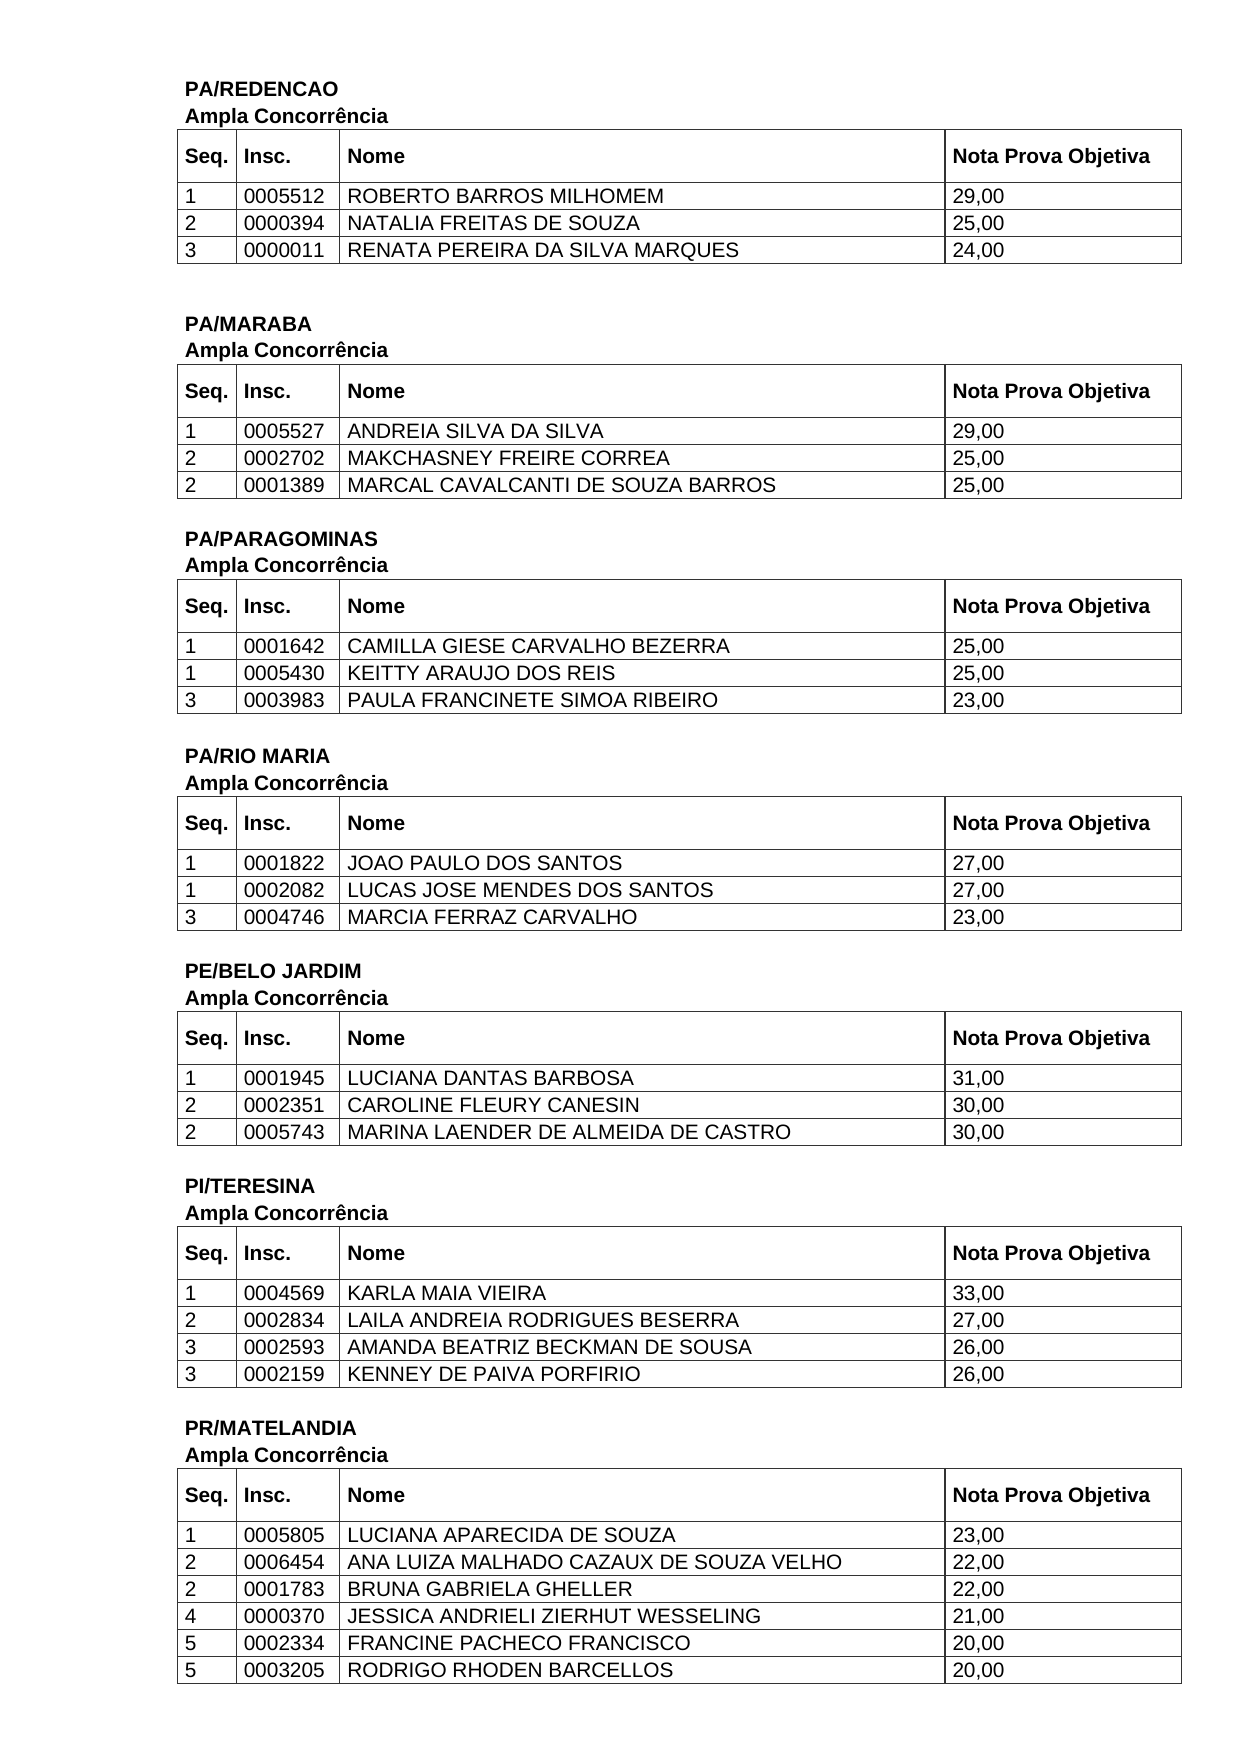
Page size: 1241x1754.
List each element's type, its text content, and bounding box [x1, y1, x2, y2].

table_cell [340, 499, 945, 525]
table_cell 0001389 [237, 472, 339, 498]
table_cell 25,00 [946, 472, 1181, 498]
table_cell [945, 1146, 1181, 1172]
table_cell 0002351 [237, 1092, 339, 1118]
table_cell KARLA MAIA VIEIRA [340, 1280, 944, 1306]
table_cell 0002082 [237, 877, 339, 903]
table_cell 5 [178, 1657, 236, 1683]
table_cell [945, 931, 1181, 957]
table_cell 29,00 [946, 418, 1181, 444]
table_cell JOAO PAULO DOS SANTOS [340, 850, 944, 876]
table_cell 0003983 [237, 687, 339, 713]
table_cell RENATA PEREIRA DA SILVA MARQUES [340, 237, 944, 263]
table_cell [945, 957, 1181, 984]
table_cell 0002593 [237, 1334, 339, 1360]
table_cell Ampla Concorrência [177, 337, 945, 364]
table_header [945, 75, 1181, 102]
table_cell [945, 1414, 1181, 1441]
table_cell 0002834 [237, 1307, 339, 1333]
table_cell 31,00 [946, 1065, 1181, 1091]
table_cell Ampla Concorrência [177, 1199, 945, 1226]
table_cell JESSICA ANDRIELI ZIERHUT WESSELING [340, 1603, 944, 1629]
table_cell [945, 337, 1181, 364]
table_header PA/MARABA [177, 310, 945, 337]
table_cell 23,00 [946, 904, 1181, 930]
table_cell 21,00 [946, 1603, 1181, 1629]
table_cell Nome [340, 580, 944, 632]
table_cell CAROLINE FLEURY CANESIN [340, 1092, 944, 1118]
table_cell 3 [178, 904, 236, 930]
table_cell [945, 102, 1181, 129]
table_cell KENNEY DE PAIVA PORFIRIO [340, 1361, 944, 1387]
table_cell Ampla Concorrência [177, 984, 945, 1011]
table_cell 1 [178, 877, 236, 903]
table_cell [945, 552, 1181, 579]
table_cell PA/RIO MARIA [177, 742, 945, 769]
table_cell [945, 1199, 1181, 1226]
table_cell Ampla Concorrência [177, 769, 945, 796]
table_cell PE/BELO JARDIM [177, 957, 945, 984]
table_cell 2 [178, 1307, 236, 1333]
table_cell 0005743 [237, 1119, 339, 1145]
table_cell 0004746 [237, 904, 339, 930]
table_cell 25,00 [946, 633, 1181, 659]
table_cell 1 [178, 418, 236, 444]
table_cell 0000011 [237, 237, 339, 263]
table_cell 25,00 [946, 445, 1181, 471]
table_cell [945, 984, 1181, 1011]
table_cell MARINA LAENDER DE ALMEIDA DE CASTRO [340, 1119, 944, 1145]
table_cell [945, 769, 1181, 796]
table_cell 23,00 [946, 1522, 1181, 1548]
table_cell Nota Prova Objetiva [946, 1469, 1181, 1521]
table_cell 1 [178, 1522, 236, 1548]
table_cell [945, 742, 1181, 769]
table_header PA/REDENCAO [177, 75, 945, 102]
table_cell Insc. [237, 130, 339, 182]
table_cell 23,00 [946, 687, 1181, 713]
table_cell Nome [340, 797, 944, 849]
table_cell MAKCHASNEY FREIRE CORREA [340, 445, 944, 471]
table_cell 0005430 [237, 660, 339, 686]
table_cell Seq. [178, 130, 236, 182]
table_cell 30,00 [946, 1119, 1181, 1145]
table_cell PI/TERESINA [177, 1172, 945, 1199]
table_cell [340, 1388, 945, 1414]
table_cell LUCIANA APARECIDA DE SOUZA [340, 1522, 944, 1548]
table_cell [945, 1172, 1181, 1199]
table_cell Seq. [178, 580, 236, 632]
table_cell Nota Prova Objetiva [946, 130, 1181, 182]
table_cell 4 [178, 1603, 236, 1629]
table_cell [236, 1146, 340, 1172]
table_cell 0001822 [237, 850, 339, 876]
table_cell 22,00 [946, 1576, 1181, 1602]
table_cell [236, 714, 340, 742]
table_cell 22,00 [946, 1549, 1181, 1575]
table_cell [945, 525, 1181, 552]
table_cell [177, 499, 236, 525]
table_cell 25,00 [946, 660, 1181, 686]
table_cell 0006454 [237, 1549, 339, 1575]
table_cell [236, 931, 340, 957]
table_cell [340, 1146, 945, 1172]
table_cell PAULA FRANCINETE SIMOA RIBEIRO [340, 687, 944, 713]
table_cell 0000370 [237, 1603, 339, 1629]
table_cell [177, 931, 236, 957]
table_cell Insc. [237, 797, 339, 849]
table_cell 0001945 [237, 1065, 339, 1091]
table_cell Ampla Concorrência [177, 552, 945, 579]
table_cell 3 [178, 1334, 236, 1360]
table_cell 1 [178, 183, 236, 209]
table_cell ROBERTO BARROS MILHOMEM [340, 183, 944, 209]
table_cell 1 [178, 1065, 236, 1091]
table_cell [945, 714, 1181, 742]
table_cell MARCIA FERRAZ CARVALHO [340, 904, 944, 930]
table_cell Nota Prova Objetiva [946, 580, 1181, 632]
table_cell Insc. [237, 580, 339, 632]
table_cell 1 [178, 1280, 236, 1306]
table_cell Insc. [237, 1227, 339, 1279]
table_cell 0001642 [237, 633, 339, 659]
table_cell [177, 1388, 236, 1414]
table_cell 0002159 [237, 1361, 339, 1387]
table_cell 29,00 [946, 183, 1181, 209]
table_cell ANA LUIZA MALHADO CAZAUX DE SOUZA VELHO [340, 1549, 944, 1575]
table_cell Nome [340, 1227, 944, 1279]
table_cell Nota Prova Objetiva [946, 365, 1181, 417]
table_cell Nota Prova Objetiva [946, 1227, 1181, 1279]
table_cell BRUNA GABRIELA GHELLER [340, 1576, 944, 1602]
table_cell 27,00 [946, 1307, 1181, 1333]
table_cell LUCIANA DANTAS BARBOSA [340, 1065, 944, 1091]
table_cell Nota Prova Objetiva [946, 797, 1181, 849]
table_cell CAMILLA GIESE CARVALHO BEZERRA [340, 633, 944, 659]
table_cell Insc. [237, 1012, 339, 1064]
table_cell LAILA ANDREIA RODRIGUES BESERRA [340, 1307, 944, 1333]
table_cell 2 [178, 210, 236, 236]
table_cell FRANCINE PACHECO FRANCISCO [340, 1630, 944, 1656]
table_cell Insc. [237, 1469, 339, 1521]
table_cell Seq. [178, 1227, 236, 1279]
table_cell 26,00 [946, 1334, 1181, 1360]
table_cell 25,00 [946, 210, 1181, 236]
table_cell 0000394 [237, 210, 339, 236]
table_cell 0004569 [237, 1280, 339, 1306]
table_cell ANDREIA SILVA DA SILVA [340, 418, 944, 444]
table_cell [177, 1146, 236, 1172]
table_cell 30,00 [946, 1092, 1181, 1118]
table_cell 24,00 [946, 237, 1181, 263]
table_cell 2 [178, 1576, 236, 1602]
table_cell [177, 714, 236, 742]
table_cell Nome [340, 1012, 944, 1064]
table_cell NATALIA FREITAS DE SOUZA [340, 210, 944, 236]
table_cell 0005527 [237, 418, 339, 444]
table_cell 0003205 [237, 1657, 339, 1683]
table_cell 3 [178, 687, 236, 713]
table_cell 1 [178, 660, 236, 686]
table_cell [340, 931, 945, 957]
table_cell 20,00 [946, 1657, 1181, 1683]
table_cell [236, 1388, 340, 1414]
table_cell LUCAS JOSE MENDES DOS SANTOS [340, 877, 944, 903]
table_cell PR/MATELANDIA [177, 1414, 945, 1441]
table_cell 2 [178, 1119, 236, 1145]
table_cell 2 [178, 1549, 236, 1575]
table_cell [340, 714, 945, 742]
table_cell 0005512 [237, 183, 339, 209]
table_cell RODRIGO RHODEN BARCELLOS [340, 1657, 944, 1683]
table_cell Seq. [178, 1012, 236, 1064]
table_cell 2 [178, 472, 236, 498]
table_cell Nome [340, 1469, 944, 1521]
table_cell 26,00 [946, 1361, 1181, 1387]
table_cell Ampla Concorrência [177, 102, 945, 129]
table_cell 2 [178, 445, 236, 471]
table_cell PA/PARAGOMINAS [177, 525, 945, 552]
table_cell 20,00 [946, 1630, 1181, 1656]
table_header [945, 310, 1181, 337]
table_cell [945, 1441, 1181, 1468]
table_cell 3 [178, 1361, 236, 1387]
table_cell 2 [178, 1092, 236, 1118]
table_cell AMANDA BEATRIZ BECKMAN DE SOUSA [340, 1334, 944, 1360]
table_cell Seq. [178, 797, 236, 849]
table_cell 1 [178, 633, 236, 659]
table_cell 0005805 [237, 1522, 339, 1548]
table_cell 0001783 [237, 1576, 339, 1602]
table_cell 27,00 [946, 877, 1181, 903]
table_cell Nome [340, 130, 944, 182]
table_cell [236, 499, 340, 525]
table_cell [945, 1388, 1181, 1414]
table_cell 0002334 [237, 1630, 339, 1656]
table_cell 0002702 [237, 445, 339, 471]
table_cell Insc. [237, 365, 339, 417]
table_cell 5 [178, 1630, 236, 1656]
table_cell KEITTY ARAUJO DOS REIS [340, 660, 944, 686]
table_cell Ampla Concorrência [177, 1441, 945, 1468]
table_cell Seq. [178, 1469, 236, 1521]
table_cell 3 [178, 237, 236, 263]
table_cell [945, 499, 1181, 525]
table_cell Nota Prova Objetiva [946, 1012, 1181, 1064]
table_cell 27,00 [946, 850, 1181, 876]
table_cell Nome [340, 365, 944, 417]
table_cell 1 [178, 850, 236, 876]
table_cell 33,00 [946, 1280, 1181, 1306]
table_cell MARCAL CAVALCANTI DE SOUZA BARROS [340, 472, 944, 498]
table_cell Seq. [178, 365, 236, 417]
